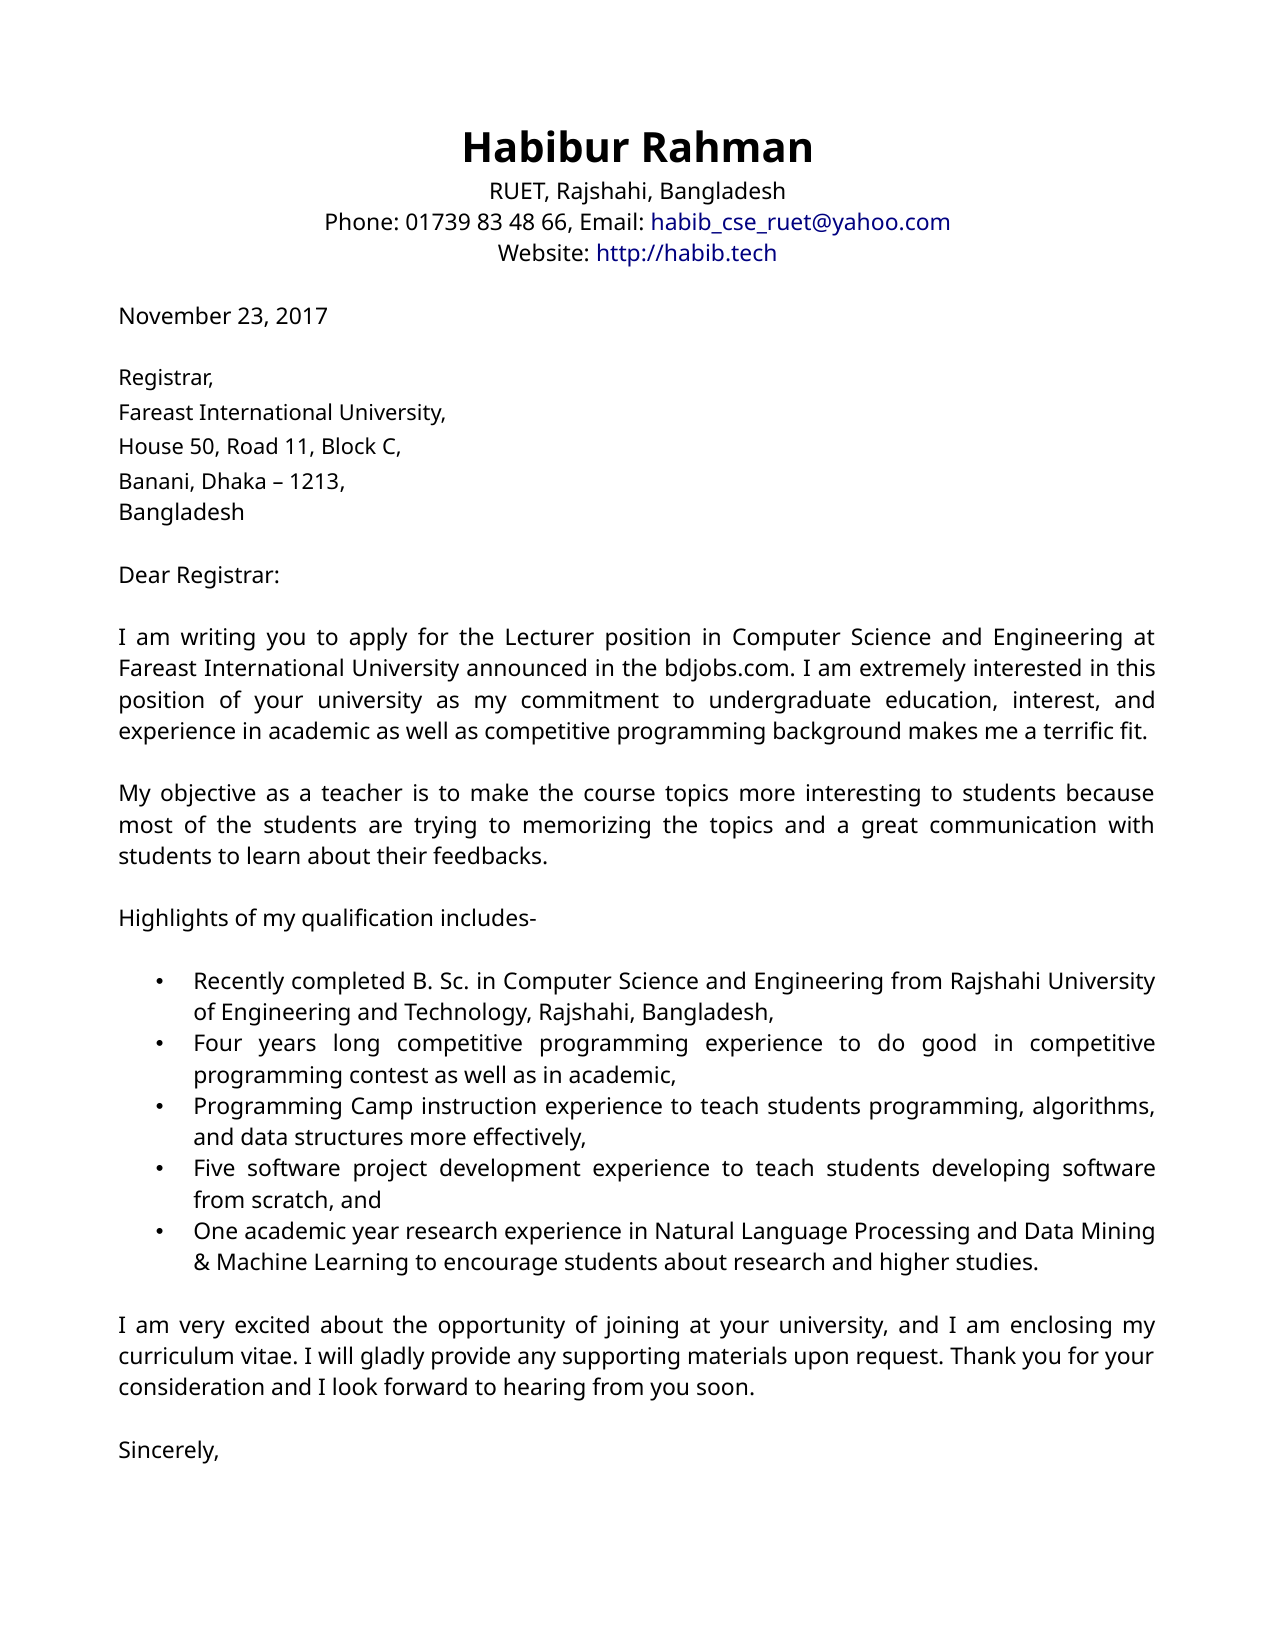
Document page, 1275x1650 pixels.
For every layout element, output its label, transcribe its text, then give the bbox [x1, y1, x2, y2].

list Four years long competitive programming experience to do good in competitive programming contest as well as in academic, [156, 1027, 1157, 1090]
text RUET, Rajshahi, Bangladesh [118, 175, 1157, 206]
list Programming Camp instruction experience to teach students programming, algorithms, and data structures more effectively, [156, 1090, 1157, 1152]
text Bangladesh [118, 496, 1157, 527]
list One academic year research experience in Natural Language Processing and Data Mining & Machine Learning to encourage students about research and higher studies. [156, 1215, 1157, 1277]
text Fareast International University, [118, 397, 1157, 426]
list Recently completed B. Sc. in Computer Science and Engineering from Rajshahi University of Engineering and Technology, Rajshahi, Bangladesh, [156, 965, 1157, 1027]
list Five software project development experience to teach students developing software from scratch, and [156, 1152, 1157, 1215]
text Registrar, [118, 362, 1157, 392]
text Sincerely, [118, 1434, 1157, 1465]
text I am very excited about the opportunity of joining at your university, and I am enclosing my curriculum vitae. I will gladly provide any supporting materials upon request. Thank you for your [118, 1309, 1157, 1371]
text Habibur Rahman [118, 118, 1157, 175]
text Highlights of my qualification includes- [118, 902, 1157, 934]
text Phone: 01739 83 48 66, Email: habib_cse_ruet@yahoo.com [118, 206, 1157, 237]
text November 23, 2017 [118, 300, 1157, 331]
text consideration and I look forward to hearing from you soon. [118, 1371, 1157, 1402]
text Dear Registrar: [118, 559, 1157, 590]
text I am writing you to apply for the Lecturer position in Computer Science and Engineering at Fareast International University announced in the bdjobs.com. I am extremely interested in this position of your university as my commitment to undergraduate education, interest, and experience in academic as well as competitive programming background makes me a terrific fit. [118, 621, 1157, 746]
text Website: http://habib.tech [118, 237, 1157, 269]
text My objective as a teacher is to make the course topics more interesting to students because most of the students are trying to memorizing the topics and a great communication with students to learn about their feedbacks. [118, 777, 1157, 871]
text Banani, Dhaka – 1213, [118, 465, 1157, 496]
text House 50, Road 11, Block C, [118, 431, 1157, 461]
